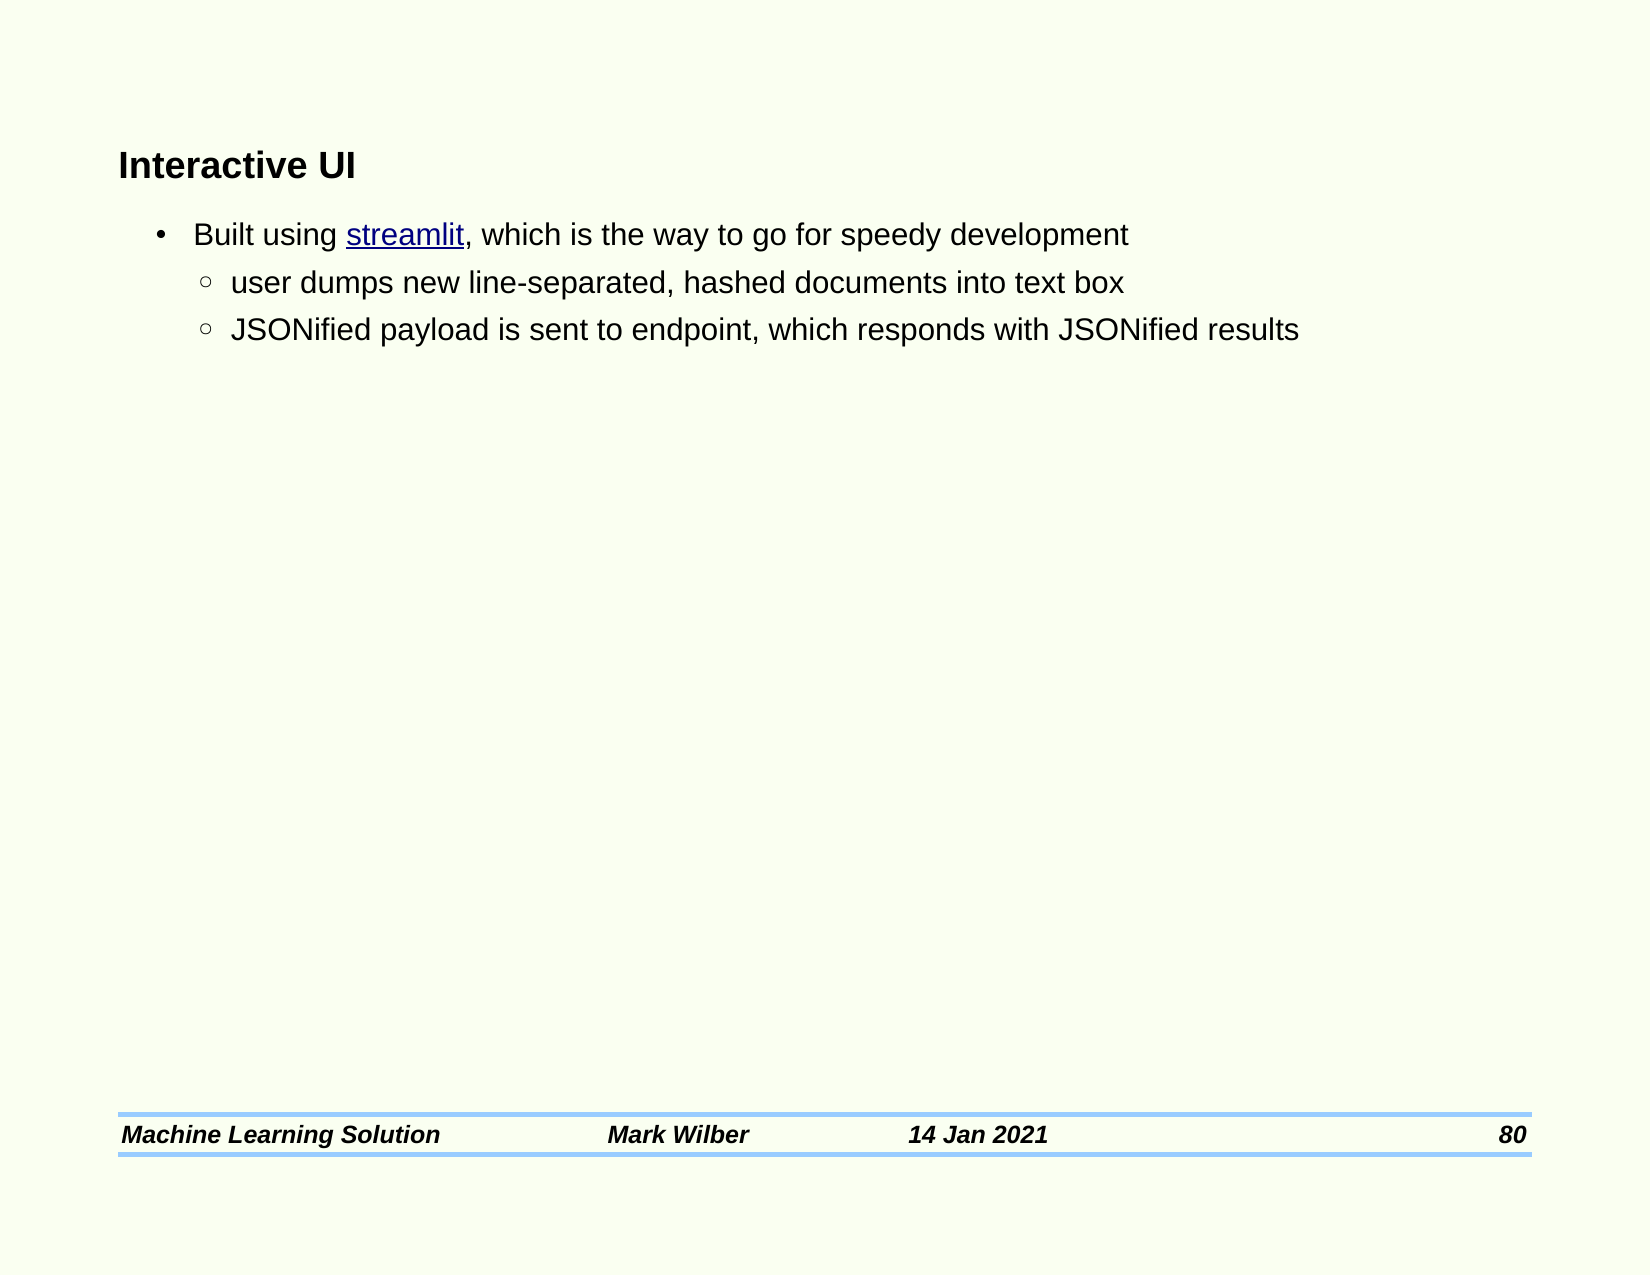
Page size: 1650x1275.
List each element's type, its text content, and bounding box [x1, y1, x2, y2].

list Built using streamlit, which is the way to go for speedy development [156, 216, 1532, 252]
list JSONified payload is sent to endpoint, which responds with JSONified results [193, 311, 1532, 348]
list user dumps new line-separated, hashed documents into text box [193, 264, 1532, 300]
subtitle Interactive UI [118, 143, 1532, 187]
